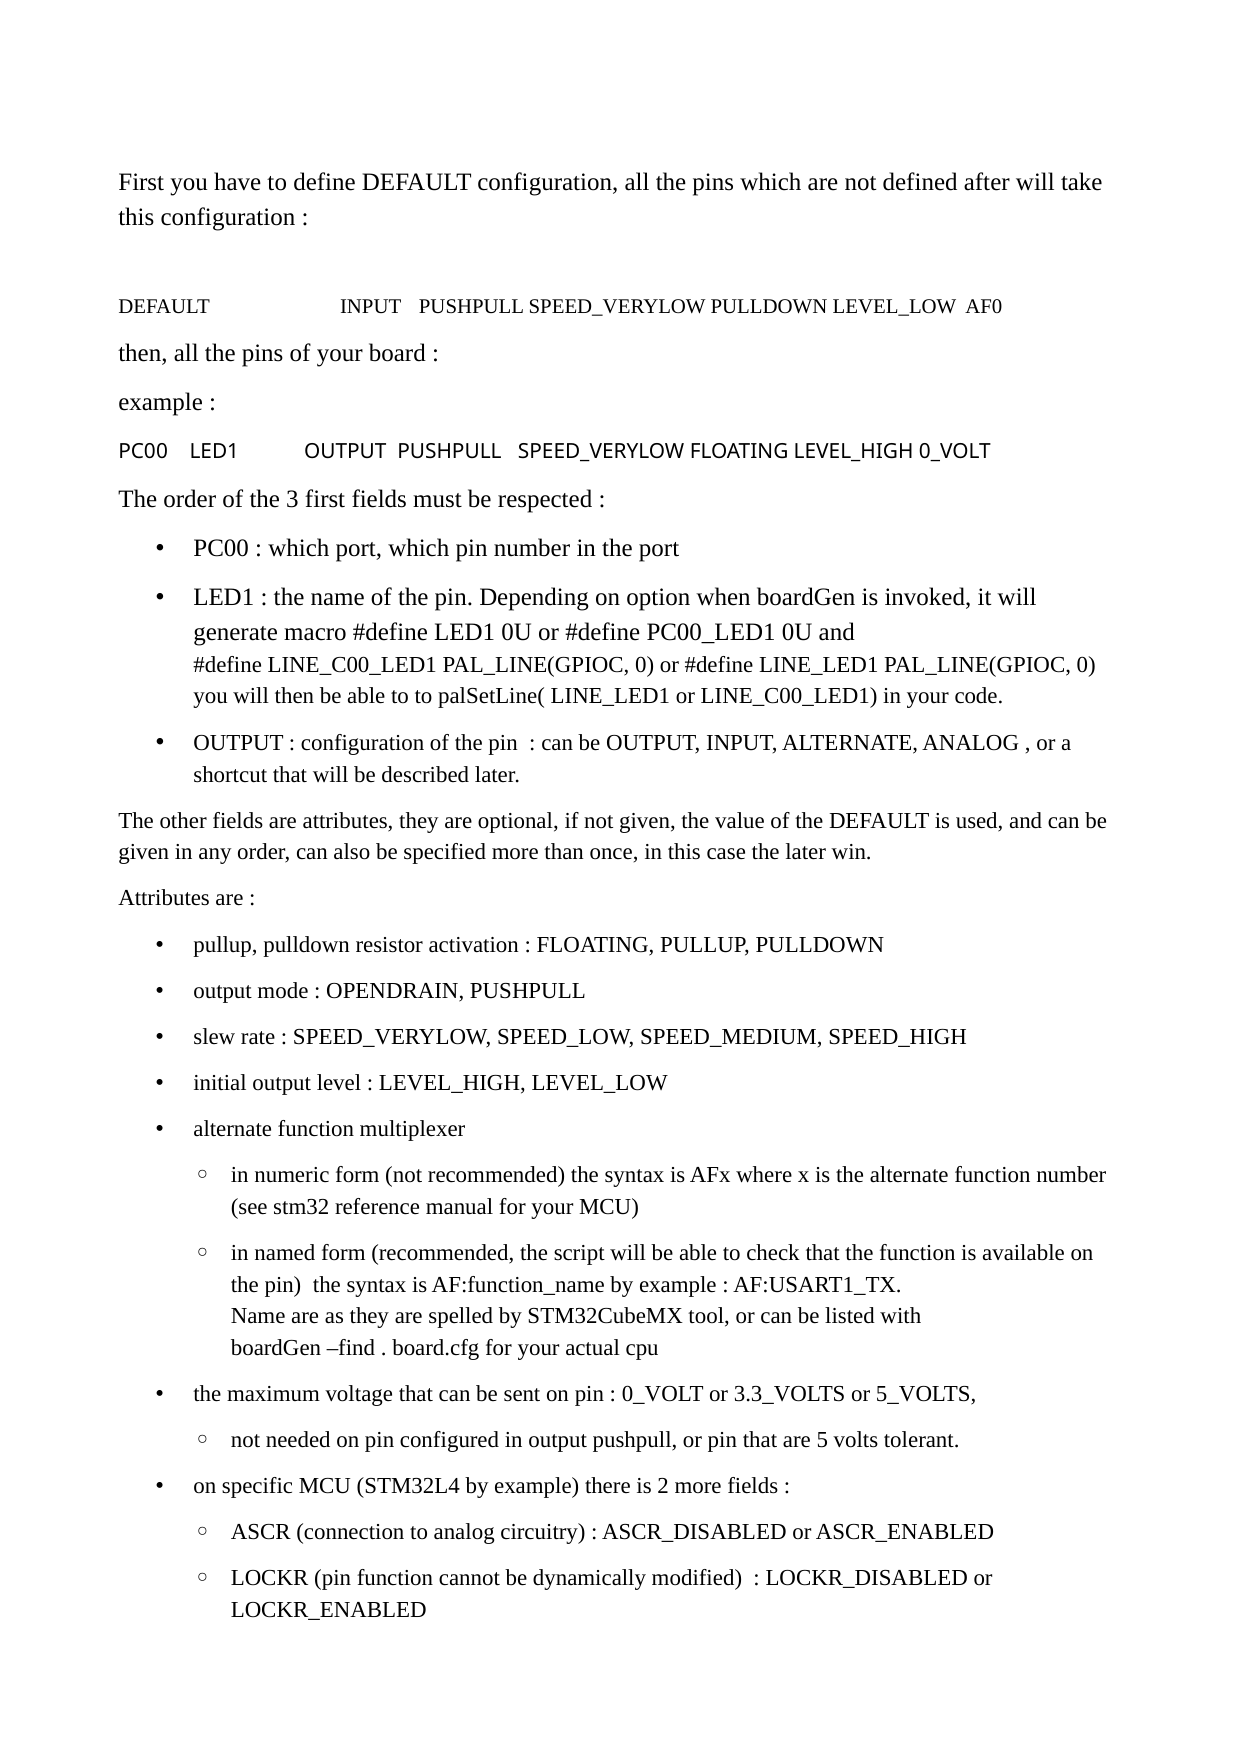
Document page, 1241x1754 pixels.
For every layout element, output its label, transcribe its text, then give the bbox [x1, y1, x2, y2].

text The order of the 3 first fields must be respected : [118, 484, 1122, 513]
text The other fields are attributes, they are optional, if not given, the value of the DEFAULT is used, and can be given in any order, can also be specified more than once, in this case the later win. [118, 807, 1122, 865]
list alternate function multiplexer [156, 1115, 1122, 1142]
list slew rate : SPEED_VERYLOW, SPEED_LOW, SPEED_MEDIUM, SPEED_HIGH [156, 1023, 1122, 1049]
list LOCKR (pin function cannot be dynamically modified) : LOCKR_DISABLED or LOCKR_ENABLED [193, 1564, 1122, 1622]
list ASCR (connection to analog circuitry) : ASCR_DISABLED or ASCR_ENABLED [193, 1518, 1122, 1545]
list initial output level : LEVEL_HIGH, LEVEL_LOW [156, 1069, 1122, 1095]
list PC00 : which port, which pin number in the port [156, 533, 1122, 562]
list in numeric form (not recommended) the syntax is AFx where x is the alternate function number (see stm32 reference manual for your MCU) [193, 1161, 1122, 1219]
text then, all the pins of your board : [118, 338, 1122, 366]
list on specific MCU (STM32L4 by example) there is 2 more fields : [156, 1472, 1122, 1498]
list output mode : OPENDRAIN, PUSHPULL [156, 977, 1122, 1003]
text First you have to define DEFAULT configuration, all the pins which are not defined after will take this configuration : [118, 167, 1122, 230]
list in named form (recommended, the script will be able to check that the function is available on the pin) the syntax is AF:function_name by example : AF:USART1_TX. Name are as they are spelled by STM32CubeMX tool, or can be listed with boardGen –find . board.cfg for your actual cpu [193, 1239, 1122, 1360]
text DEFAULT INPUT PUSHPULL SPEED_VERYLOW PULLDOWN LEVEL_LOW AF0 [118, 294, 1122, 318]
text PC00 LED1 OUTPUT PUSHPULL SPEED_VERYLOW FLOATING LEVEL_HIGH 0_VOLT [118, 436, 1122, 464]
list pullup, pulldown resistor activation : FLOATING, PULLUP, PULLDOWN [156, 931, 1122, 957]
list not needed on pin configured in output pushpull, or pin that are 5 volts tolerant. [193, 1426, 1122, 1452]
text Attributes are : [118, 884, 1122, 911]
list the maximum voltage that can be sent on pin : 0_VOLT or 3.3_VOLTS or 5_VOLTS, [156, 1380, 1122, 1406]
list LED1 : the name of the pin. Depending on option when boardGen is invoked, it will generate macro #define LED1 0U or #define PC00_LED1 0U and #define LINE_C00_LED1 PAL_LINE(GPIOC, 0) or #define LINE_LED1 PAL_LINE(GPIOC, 0) you will then be able to to palSetLine( LINE_LED1 or LINE_C00_LED1) in your code. [156, 582, 1122, 709]
text example : [118, 387, 1122, 415]
list OUTPUT : configuration of the pin : can be OUTPUT, INPUT, ALTERNATE, ANALOG , or a shortcut that will be described later. [156, 729, 1122, 787]
